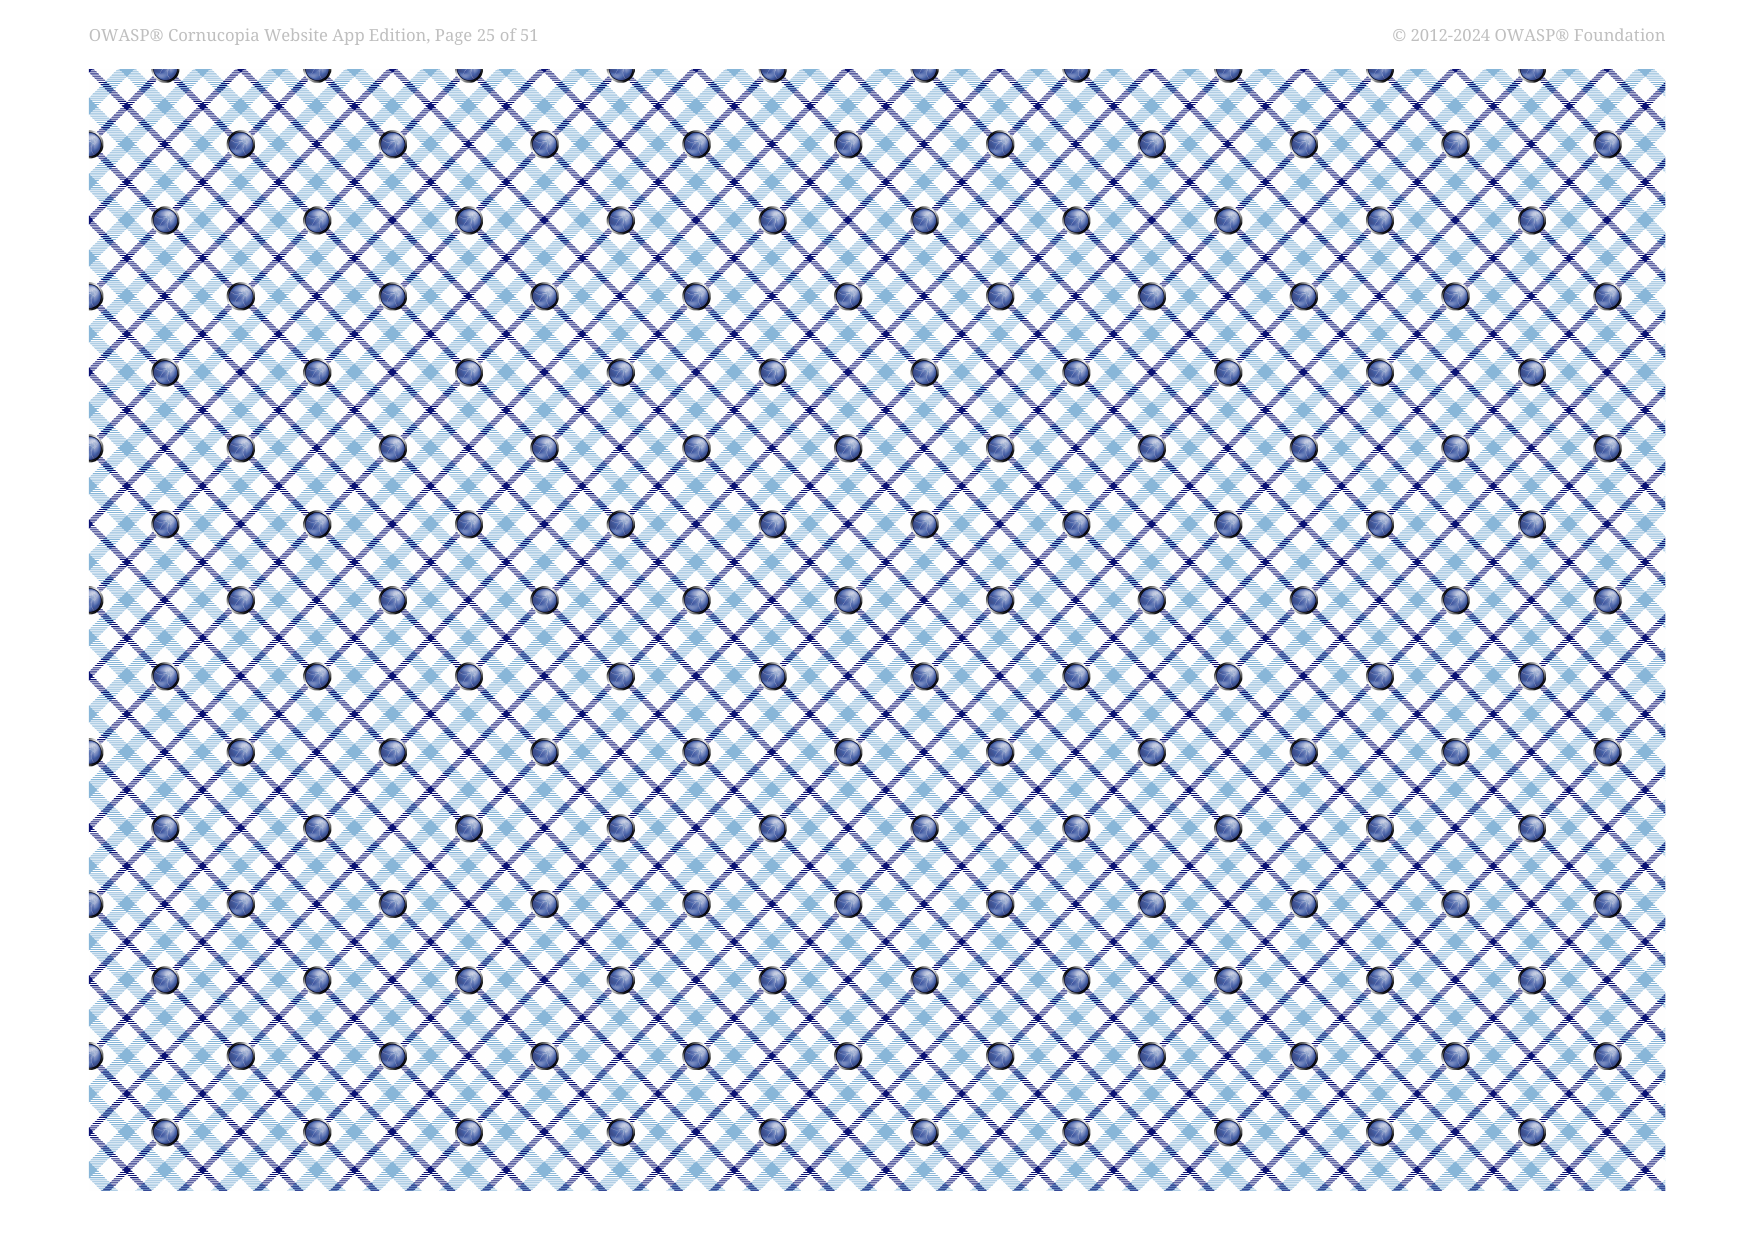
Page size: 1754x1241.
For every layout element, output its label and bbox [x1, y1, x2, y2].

picture [88, 69, 1666, 1191]
